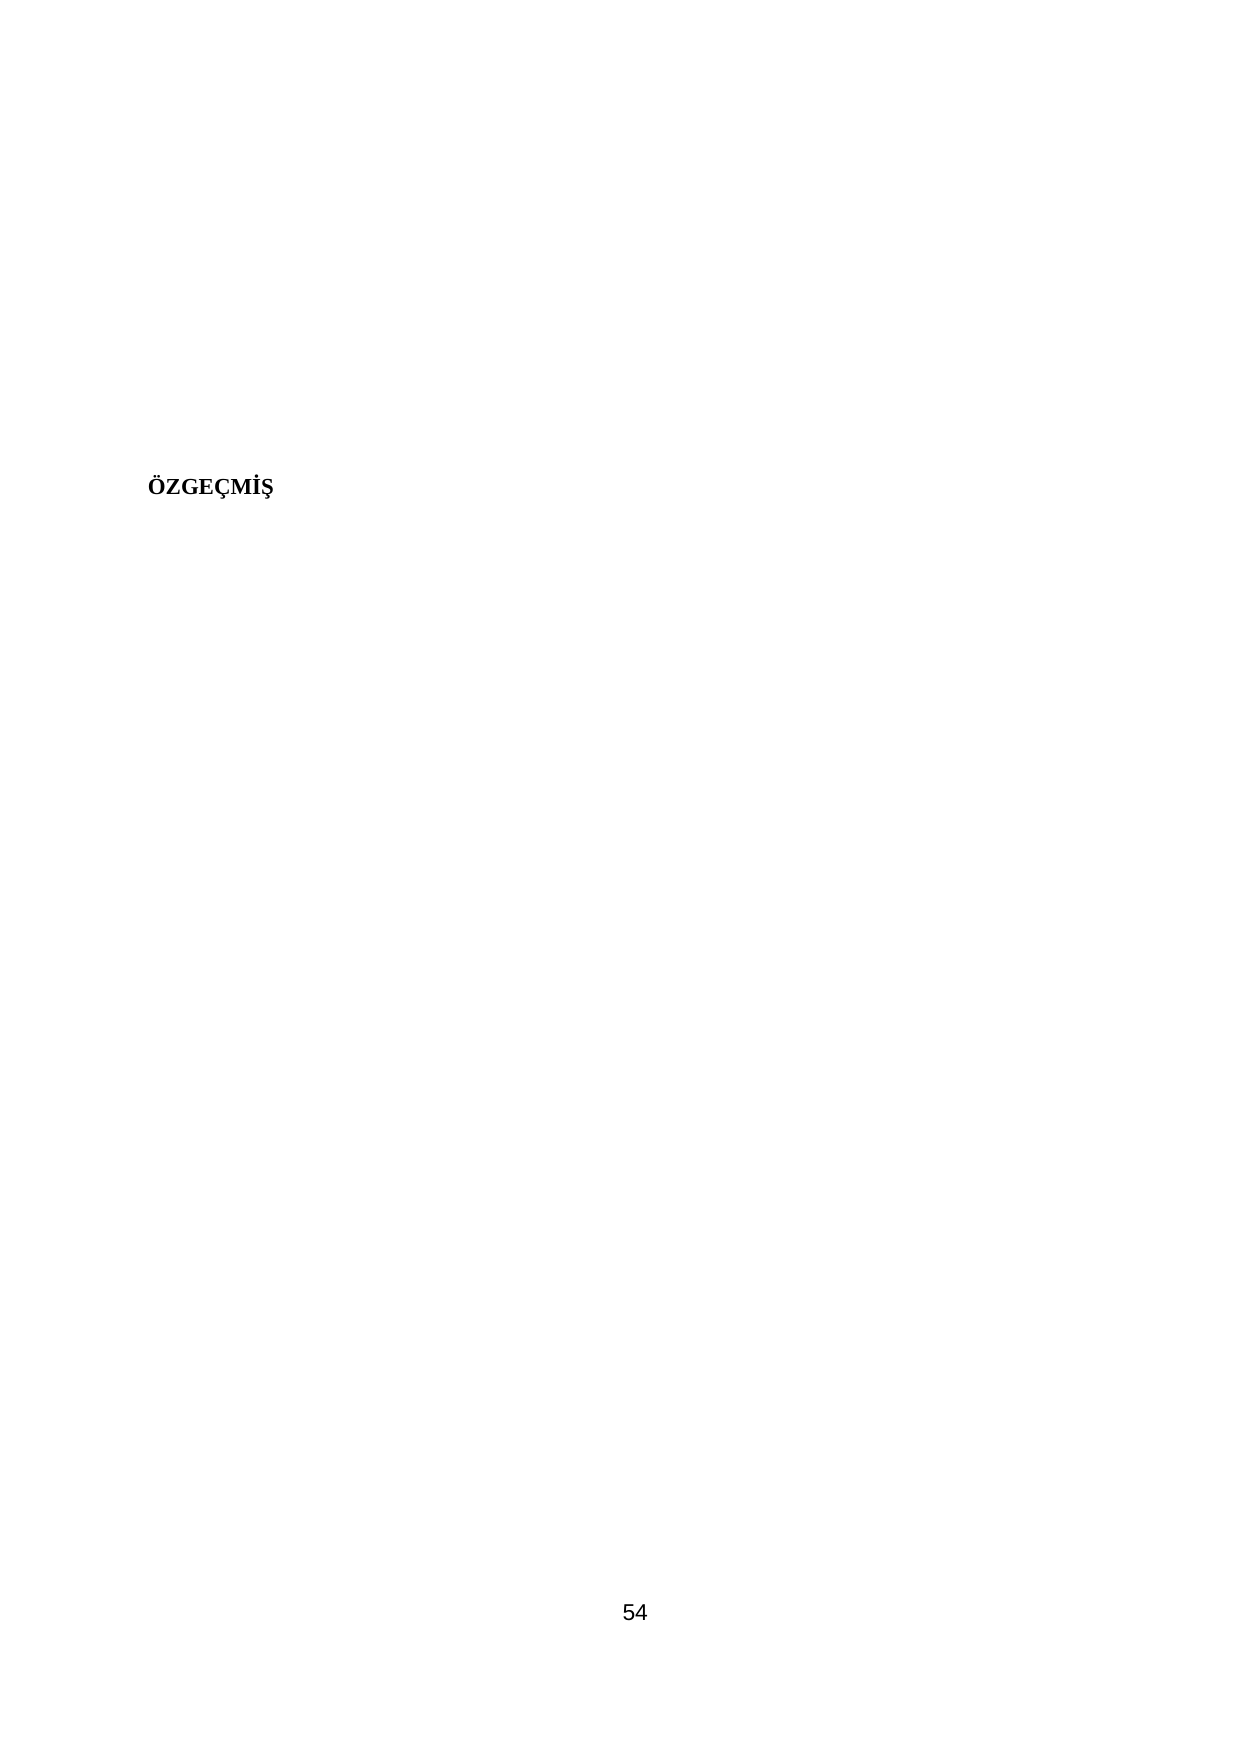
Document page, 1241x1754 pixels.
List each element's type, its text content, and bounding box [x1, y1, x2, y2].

text ÖZGEÇMİŞ [148, 473, 1122, 500]
